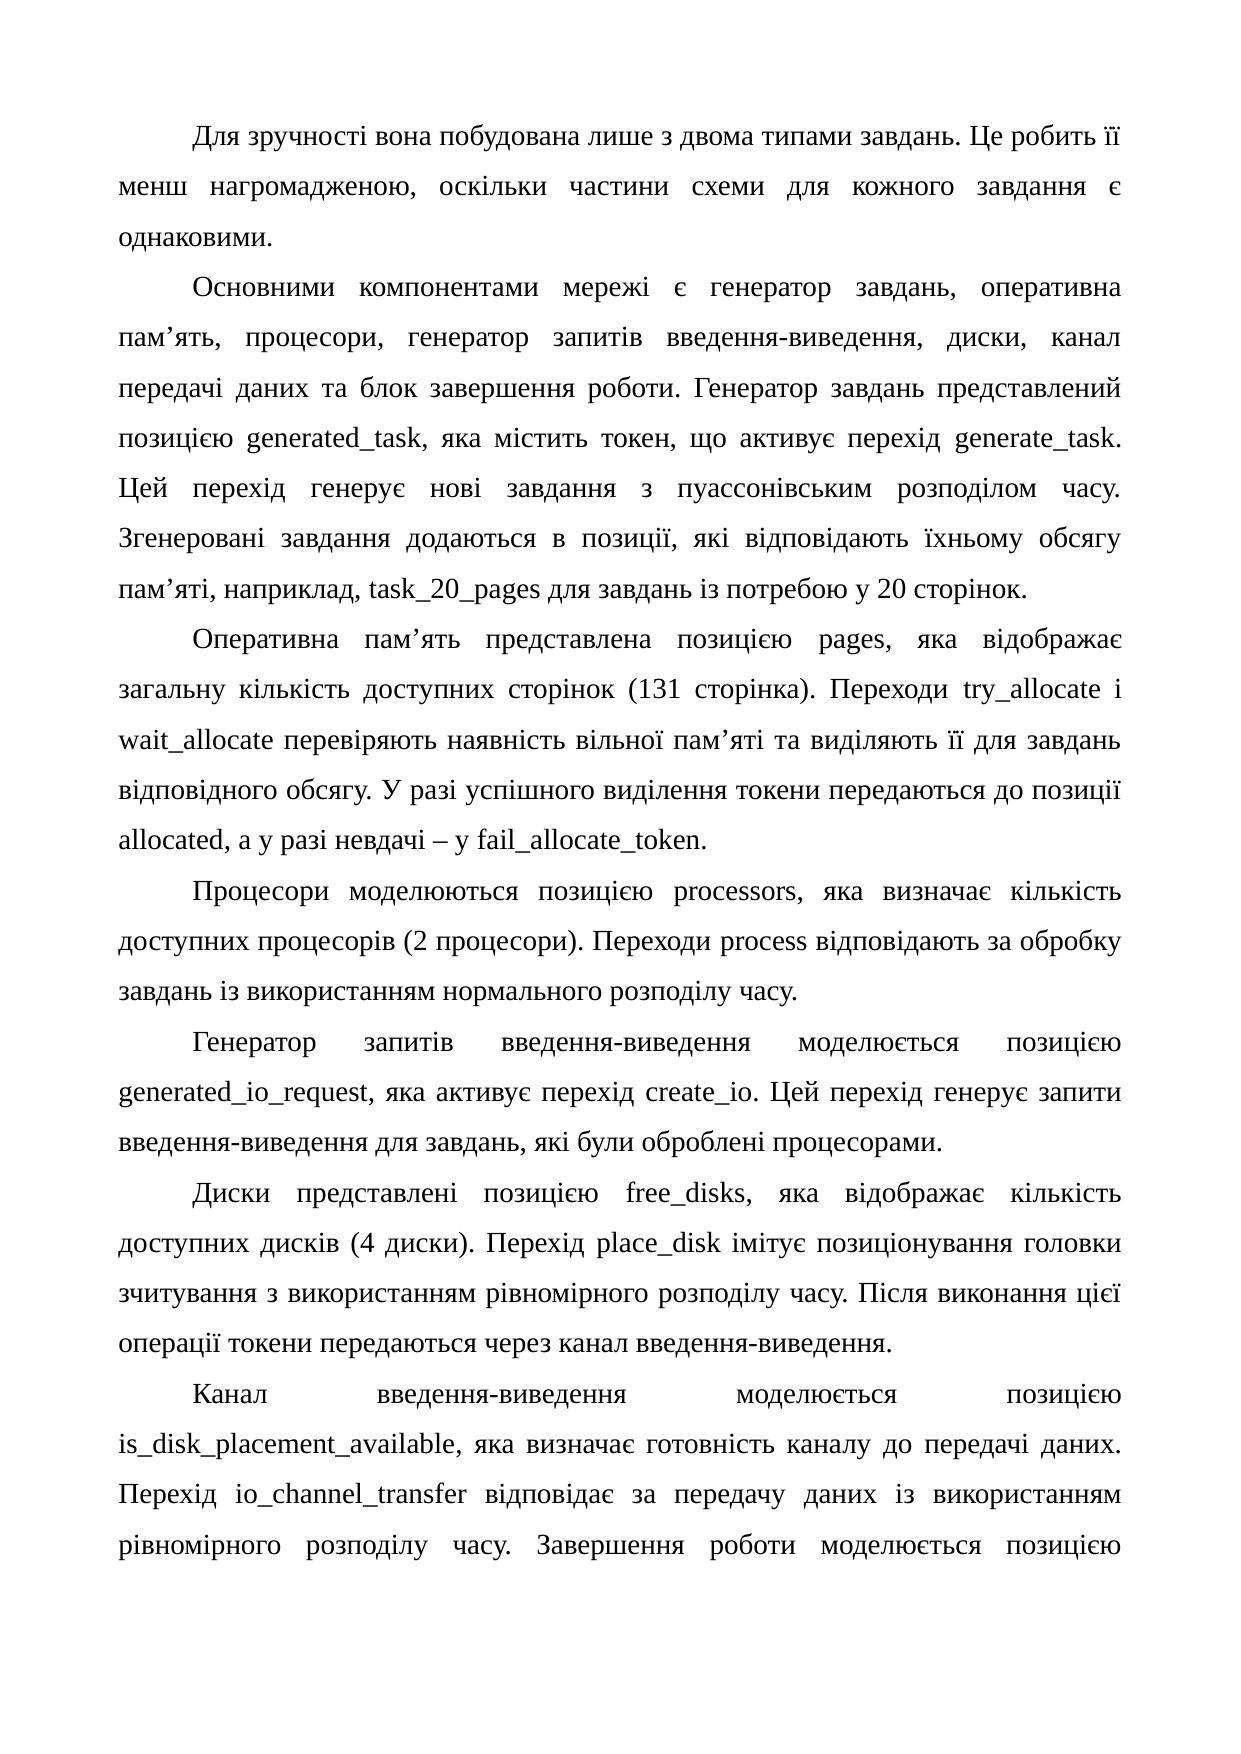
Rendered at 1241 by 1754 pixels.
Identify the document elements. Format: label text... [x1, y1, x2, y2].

text Генератор запитів введення-виведення моделюється позицією generated_io_request, яка активує перехід create_io. Цей перехід генерує запити введення-виведення для завдань, які були оброблені процесорами. [118, 1024, 1122, 1158]
text Основними компонентами мережі є генератор завдань, оперативна пам’ять, процесори, генератор запитів введення-виведення, диски, канал передачі даних та блок завершення роботи. Генератор завдань представлений позицією generated_task, яка містить токен, що активує перехід generate_task. Цей перехід генерує нові завдання з пуассонівським розподілом часу. Згенеровані завдання додаються в позиції, які відповідають їхньому обсягу пам’яті, наприклад, task_20_pages для завдань із потребою у 20 сторінок. [118, 269, 1122, 604]
text Диски представлені позицією free_disks, яка відображає кількість доступних дисків (4 диски). Перехід place_disk імітує позиціонування головки зчитування з використанням рівномірного розподілу часу. Після виконання цієї операції токени передаються через канал введення-виведення. [118, 1175, 1122, 1359]
text Оперативна пам’ять представлена позицією pages, яка відображає загальну кількість доступних сторінок (131 сторінка). Переходи try_allocate і wait_allocate перевіряють наявність вільної пам’яті та виділяють її для завдань відповідного обсягу. У разі успішного виділення токени передаються до позиції allocated, а у разі невдачі – у fail_allocate_token. [118, 621, 1122, 856]
text Для зручності вона побудована лише з двома типами завдань. Це робить її менш нагромадженою, оскільки частини схеми для кожного завдання є однаковими. [118, 118, 1122, 252]
text Канал введення-виведення моделюється позицією is_disk_placement_available, яка визначає готовність каналу до передачі даних. Перехід io_channel_transfer відповідає за передачу даних із використанням рівномірного розподілу часу. Завершення роботи моделюється позицією [118, 1376, 1122, 1560]
text Процесори моделюються позицією processors, яка визначає кількість доступних процесорів (2 процесори). Переходи process відповідають за обробку завдань із використанням нормального розподілу часу. [118, 873, 1122, 1007]
